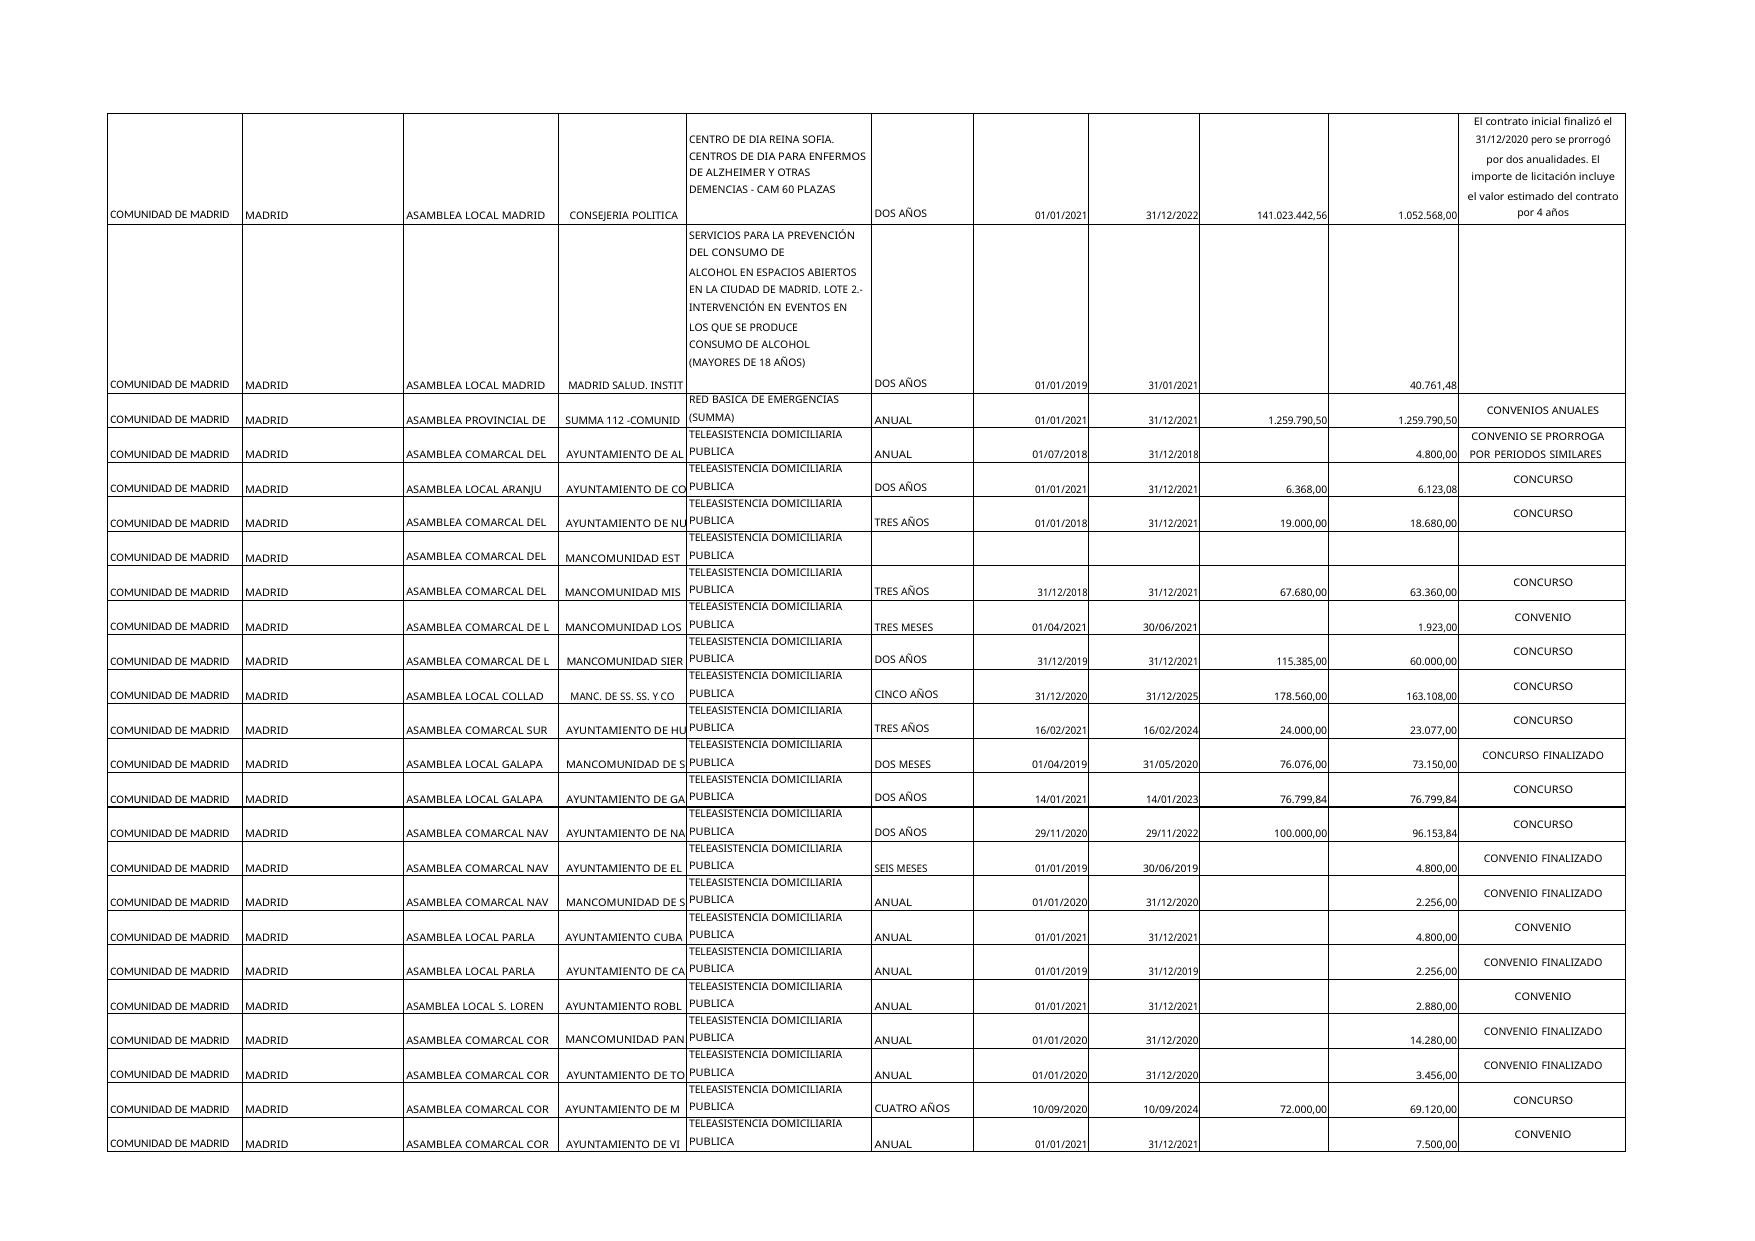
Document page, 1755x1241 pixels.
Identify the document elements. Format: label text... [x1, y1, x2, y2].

table_cell CONVENIO [1459, 980, 1625, 1013]
table_header 1.052.568,00 [1329, 114, 1458, 224]
table_cell MADRID [243, 773, 403, 806]
table_cell CONVENIO FINALIZADO [1459, 1014, 1625, 1048]
table_cell 31/12/2021 [1089, 566, 1199, 599]
table_cell COMUNIDAD DE MADRID [108, 704, 242, 737]
table_cell CONCURSO [1459, 704, 1625, 737]
table_cell [1200, 911, 1328, 944]
table_cell [1200, 980, 1328, 1013]
table_cell [1459, 225, 1625, 393]
table_cell TELEASISTENCIA DOMICILIARIA PUBLICA [687, 601, 871, 634]
table_header 31/12/2022 [1089, 114, 1199, 224]
table_cell ANUAL [872, 945, 973, 979]
table_cell 10/09/2020 [974, 1083, 1088, 1117]
table_cell 76.799,84 [1200, 773, 1328, 806]
table_cell SUMMA 112 -COMUNID [559, 394, 686, 427]
table_cell DOS AÑOS [872, 808, 973, 841]
table_cell [1200, 1118, 1328, 1151]
table_cell MADRID [243, 1083, 403, 1117]
table_cell ASAMBLEA LOCAL MADRID [404, 225, 558, 393]
table_cell ASAMBLEA LOCAL S. LOREN [404, 980, 558, 1013]
table_cell ANUAL [872, 876, 973, 910]
table_cell MADRID [243, 601, 403, 634]
table_cell CONVENIO FINALIZADO [1459, 1049, 1625, 1082]
table_cell 31/12/2021 [1089, 911, 1199, 944]
table_cell ASAMBLEA COMARCAL COR [404, 1118, 558, 1151]
table_cell TELEASISTENCIA DOMICILIARIA PUBLICA [687, 566, 871, 599]
table_cell TELEASISTENCIA DOMICILIARIA PUBLICA [687, 428, 871, 462]
table_cell 60.000,00 [1329, 635, 1458, 668]
table_cell ASAMBLEA LOCAL GALAPA [404, 773, 558, 806]
table_cell TELEASISTENCIA DOMICILIARIA PUBLICA [687, 463, 871, 496]
table_cell 31/01/2021 [1089, 225, 1199, 393]
table_cell 1.259.790,50 [1329, 394, 1458, 427]
table_cell 31/12/2020 [1089, 876, 1199, 910]
table_cell TELEASISTENCIA DOMICILIARIA PUBLICA [687, 1014, 871, 1048]
table_cell AYUNTAMIENTO DE CO [559, 463, 686, 496]
table_cell ASAMBLEA PROVINCIAL DE [404, 394, 558, 427]
table_cell ANUAL [872, 980, 973, 1013]
table_cell CONCURSO [1459, 773, 1625, 806]
table_cell 14/01/2021 [974, 773, 1088, 806]
table_cell 31/12/2025 [1089, 670, 1199, 703]
table_cell 01/01/2021 [974, 463, 1088, 496]
table_cell SERVICIOS PARA LA PREVENCIÓN DEL CONSUMO DE ALCOHOL EN ESPACIOS ABIERTOS EN LA CIUDAD DE MADRID. LOTE 2.- INTERVENCIÓN EN EVENTOS EN LOS QUE SE PRODUCE CONSUMO DE ALCOHOL (MAYORES DE 18 AÑOS) [687, 225, 871, 393]
table_cell COMUNIDAD DE MADRID [108, 601, 242, 634]
table_cell 6.368,00 [1200, 463, 1328, 496]
table_cell ASAMBLEA COMARCAL COR [404, 1083, 558, 1117]
table_cell TELEASISTENCIA DOMICILIARIA PUBLICA [687, 945, 871, 979]
table_cell MADRID [243, 911, 403, 944]
table_cell MADRID [243, 1014, 403, 1048]
table_cell 18.680,00 [1329, 497, 1458, 531]
table_cell 29/11/2020 [974, 808, 1088, 841]
table_cell ASAMBLEA LOCAL GALAPA [404, 739, 558, 772]
table_cell 31/12/2019 [974, 635, 1088, 668]
table_cell ANUAL [872, 394, 973, 427]
table_cell 31/12/2019 [1089, 945, 1199, 979]
table_cell 31/12/2020 [974, 670, 1088, 703]
table_cell MANCOMUNIDAD LOS [559, 601, 686, 634]
table_cell MANC. DE SS. SS. Y CO [559, 670, 686, 703]
table_cell MADRID [243, 808, 403, 841]
table_cell CONCURSO [1459, 566, 1625, 599]
table_cell COMUNIDAD DE MADRID [108, 876, 242, 910]
table_cell COMUNIDAD DE MADRID [108, 394, 242, 427]
table_cell 4.800,00 [1329, 428, 1458, 462]
table_cell 16/02/2021 [974, 704, 1088, 737]
table_cell TELEASISTENCIA DOMICILIARIA PUBLICA [687, 704, 871, 737]
table_cell MADRID [243, 635, 403, 668]
table_cell 3.456,00 [1329, 1049, 1458, 1082]
table_cell COMUNIDAD DE MADRID [108, 463, 242, 496]
table_cell 24.000,00 [1200, 704, 1328, 737]
table_cell MADRID [243, 739, 403, 772]
table_cell 2.256,00 [1329, 945, 1458, 979]
table_cell 31/05/2020 [1089, 739, 1199, 772]
table_cell MADRID [243, 842, 403, 875]
table_cell 01/01/2018 [974, 497, 1088, 531]
table_cell TELEASISTENCIA DOMICILIARIA PUBLICA [687, 497, 871, 531]
table_cell CONCURSO [1459, 670, 1625, 703]
table_cell MADRID [243, 876, 403, 910]
table_cell COMUNIDAD DE MADRID [108, 635, 242, 668]
table_cell 31/12/2020 [1089, 1049, 1199, 1082]
table_cell CONCURSO [1459, 635, 1625, 668]
table_cell COMUNIDAD DE MADRID [108, 1014, 242, 1048]
table_header ASAMBLEA LOCAL MADRID [404, 114, 558, 224]
table_cell TELEASISTENCIA DOMICILIARIA PUBLICA [687, 842, 871, 875]
table_cell ASAMBLEA COMARCAL NAV [404, 808, 558, 841]
table_cell [1089, 532, 1199, 565]
table_cell COMUNIDAD DE MADRID [108, 980, 242, 1013]
table_cell 178.560,00 [1200, 670, 1328, 703]
table_cell 163.108,00 [1329, 670, 1458, 703]
table_cell COMUNIDAD DE MADRID [108, 842, 242, 875]
table_cell 01/04/2019 [974, 739, 1088, 772]
table_cell COMUNIDAD DE MADRID [108, 739, 242, 772]
table_cell CONCURSO [1459, 497, 1625, 531]
table_cell CONVENIO [1459, 1118, 1625, 1151]
table_cell COMUNIDAD DE MADRID [108, 1049, 242, 1082]
table_cell TELEASISTENCIA DOMICILIARIA PUBLICA [687, 739, 871, 772]
table_cell 7.500,00 [1329, 1118, 1458, 1151]
table_cell ANUAL [872, 911, 973, 944]
table_cell 14/01/2023 [1089, 773, 1199, 806]
table_cell TELEASISTENCIA DOMICILIARIA PUBLICA [687, 532, 871, 565]
table_cell AYUNTAMIENTO DE CA [559, 945, 686, 979]
table_cell ASAMBLEA LOCAL ARANJU [404, 463, 558, 496]
table_cell 01/01/2021 [974, 980, 1088, 1013]
table_cell MANCOMUNIDAD MIS [559, 566, 686, 599]
table_cell CUATRO AÑOS [872, 1083, 973, 1117]
table_cell CONCURSO FINALIZADO [1459, 739, 1625, 772]
table_cell [1200, 601, 1328, 634]
table_cell ANUAL [872, 1014, 973, 1048]
table_cell CINCO AÑOS [872, 670, 973, 703]
table_header 01/01/2021 [974, 114, 1088, 224]
table_cell [1200, 876, 1328, 910]
table_cell MANCOMUNIDAD EST [559, 532, 686, 565]
table_header DOS AÑOS [872, 114, 973, 224]
table_cell 19.000,00 [1200, 497, 1328, 531]
table_cell 6.123,08 [1329, 463, 1458, 496]
table_cell 96.153,84 [1329, 808, 1458, 841]
table_cell ANUAL [872, 1118, 973, 1151]
table_cell ANUAL [872, 428, 973, 462]
table_cell AYUNTAMIENTO DE EL [559, 842, 686, 875]
table_cell MANCOMUNIDAD DE S [559, 739, 686, 772]
table_cell 01/01/2021 [974, 911, 1088, 944]
table_cell 14.280,00 [1329, 1014, 1458, 1048]
table_cell [1200, 842, 1328, 875]
table_cell COMUNIDAD DE MADRID [108, 566, 242, 599]
table_cell CONVENIO [1459, 601, 1625, 634]
table_cell COMUNIDAD DE MADRID [108, 532, 242, 565]
table_cell 01/04/2021 [974, 601, 1088, 634]
table_cell ASAMBLEA COMARCAL COR [404, 1049, 558, 1082]
table_cell COMUNIDAD DE MADRID [108, 1083, 242, 1117]
table_cell AYUNTAMIENTO DE TO [559, 1049, 686, 1082]
table_cell ASAMBLEA COMARCAL NAV [404, 876, 558, 910]
table_cell 1.923,00 [1329, 601, 1458, 634]
table_cell TELEASISTENCIA DOMICILIARIA PUBLICA [687, 1049, 871, 1082]
table_cell COMUNIDAD DE MADRID [108, 428, 242, 462]
table_cell MADRID [243, 428, 403, 462]
table_cell TELEASISTENCIA DOMICILIARIA PUBLICA [687, 1118, 871, 1151]
table_cell MADRID [243, 394, 403, 427]
table_cell [974, 532, 1088, 565]
table_header COMUNIDAD DE MADRID [108, 114, 242, 224]
table_cell COMUNIDAD DE MADRID [108, 773, 242, 806]
table_cell ASAMBLEA LOCAL PARLA [404, 911, 558, 944]
table_cell MADRID [243, 980, 403, 1013]
table_cell 31/12/2018 [1089, 428, 1199, 462]
table_cell MADRID [243, 566, 403, 599]
table_cell AYUNTAMIENTO DE NA [559, 808, 686, 841]
table_cell ASAMBLEA COMARCAL DE L [404, 635, 558, 668]
table_cell 67.680,00 [1200, 566, 1328, 599]
table_cell 16/02/2024 [1089, 704, 1199, 737]
table_cell TELEASISTENCIA DOMICILIARIA PUBLICA [687, 773, 871, 806]
table_cell 2.256,00 [1329, 876, 1458, 910]
table_cell 01/01/2019 [974, 945, 1088, 979]
table_cell 2.880,00 [1329, 980, 1458, 1013]
table_cell CONCURSO [1459, 808, 1625, 841]
table_cell AYUNTAMIENTO DE AL [559, 428, 686, 462]
table_cell CONCURSO [1459, 1083, 1625, 1117]
table_cell 01/07/2018 [974, 428, 1088, 462]
table_cell DOS AÑOS [872, 773, 973, 806]
table_cell TRES AÑOS [872, 566, 973, 599]
table_cell CONCURSO [1459, 463, 1625, 496]
table_cell COMUNIDAD DE MADRID [108, 670, 242, 703]
table_cell ASAMBLEA COMARCAL COR [404, 1014, 558, 1048]
table_cell TELEASISTENCIA DOMICILIARIA PUBLICA [687, 635, 871, 668]
table_cell RED BASICA DE EMERGENCIAS (SUMMA) [687, 394, 871, 427]
table_cell ASAMBLEA COMARCAL DE L [404, 601, 558, 634]
table_cell CONVENIO FINALIZADO [1459, 945, 1625, 979]
table_cell CONVENIO SE PRORROGA POR PERIODOS SIMILARES [1459, 428, 1625, 462]
table_cell 40.761,48 [1329, 225, 1458, 393]
table_cell ASAMBLEA COMARCAL NAV [404, 842, 558, 875]
table_cell DOS AÑOS [872, 463, 973, 496]
table_cell 31/12/2021 [1089, 1118, 1199, 1151]
table_cell TELEASISTENCIA DOMICILIARIA PUBLICA [687, 911, 871, 944]
table_cell DOS AÑOS [872, 225, 973, 393]
table_cell COMUNIDAD DE MADRID [108, 1118, 242, 1151]
table_cell ASAMBLEA LOCAL PARLA [404, 945, 558, 979]
table_cell COMUNIDAD DE MADRID [108, 945, 242, 979]
table_header 141.023.442,56 [1200, 114, 1328, 224]
table_header El contrato inicial finalizó el 31/12/2020 pero se prorrogó por dos anualidades. El importe de licitación incluye el valor estimado del contrato por 4 años [1459, 114, 1625, 224]
table_cell [1329, 532, 1458, 565]
table_cell MADRID SALUD. INSTIT [559, 225, 686, 393]
table_cell [1200, 945, 1328, 979]
table_cell 31/12/2018 [974, 566, 1088, 599]
table_cell 31/12/2021 [1089, 394, 1199, 427]
table_cell ASAMBLEA COMARCAL DEL [404, 497, 558, 531]
table_cell 01/01/2020 [974, 1014, 1088, 1048]
table_cell ASAMBLEA COMARCAL SUR [404, 704, 558, 737]
table_cell AYUNTAMIENTO DE M [559, 1083, 686, 1117]
table_cell MADRID [243, 225, 403, 393]
table_cell 01/01/2019 [974, 842, 1088, 875]
table_cell 29/11/2022 [1089, 808, 1199, 841]
table_cell MADRID [243, 704, 403, 737]
table_cell 76.076,00 [1200, 739, 1328, 772]
table_cell 72.000,00 [1200, 1083, 1328, 1117]
table_cell MADRID [243, 497, 403, 531]
table_cell CONVENIO [1459, 911, 1625, 944]
table_cell TELEASISTENCIA DOMICILIARIA PUBLICA [687, 1083, 871, 1117]
table_header CONSEJERIA POLITICA [559, 114, 686, 224]
table_cell AYUNTAMIENTO CUBA [559, 911, 686, 944]
table_cell ASAMBLEA COMARCAL DEL [404, 566, 558, 599]
table_cell CONVENIO FINALIZADO [1459, 876, 1625, 910]
table_cell CONVENIO FINALIZADO [1459, 842, 1625, 875]
table_header MADRID [243, 114, 403, 224]
table_cell [1200, 532, 1328, 565]
table_cell CONVENIOS ANUALES [1459, 394, 1625, 427]
table_cell COMUNIDAD DE MADRID [108, 808, 242, 841]
table_cell AYUNTAMIENTO DE HU [559, 704, 686, 737]
table_cell [1459, 532, 1625, 565]
table_cell ASAMBLEA COMARCAL DEL [404, 428, 558, 462]
table_cell TRES MESES [872, 601, 973, 634]
table_cell 31/12/2021 [1089, 463, 1199, 496]
table_cell MADRID [243, 463, 403, 496]
table_cell MADRID [243, 1049, 403, 1082]
table_cell SEIS MESES [872, 842, 973, 875]
table_cell TELEASISTENCIA DOMICILIARIA PUBLICA [687, 980, 871, 1013]
table_cell 01/01/2020 [974, 876, 1088, 910]
table_cell 01/01/2021 [974, 1118, 1088, 1151]
table_cell AYUNTAMIENTO DE NU [559, 497, 686, 531]
table_cell MANCOMUNIDAD PAN [559, 1014, 686, 1048]
table_cell 01/01/2021 [974, 394, 1088, 427]
table_cell TELEASISTENCIA DOMICILIARIA PUBLICA [687, 670, 871, 703]
table_cell COMUNIDAD DE MADRID [108, 225, 242, 393]
table_cell 30/06/2019 [1089, 842, 1199, 875]
table_cell ASAMBLEA LOCAL COLLAD [404, 670, 558, 703]
table_cell 31/12/2020 [1089, 1014, 1199, 1048]
table_cell AYUNTAMIENTO ROBL [559, 980, 686, 1013]
table_header CENTRO DE DIA REINA SOFIA. CENTROS DE DIA PARA ENFERMOS DE ALZHEIMER Y OTRAS DEMENCIAS - CAM 60 PLAZAS [687, 114, 871, 224]
table_cell [1200, 225, 1328, 393]
table_cell 4.800,00 [1329, 911, 1458, 944]
table_cell [872, 532, 973, 565]
table_cell COMUNIDAD DE MADRID [108, 497, 242, 531]
table_cell 10/09/2024 [1089, 1083, 1199, 1117]
table_cell TRES AÑOS [872, 704, 973, 737]
table_cell DOS AÑOS [872, 635, 973, 668]
table_cell 76.799,84 [1329, 773, 1458, 806]
table_cell [1200, 1014, 1328, 1048]
table_cell AYUNTAMIENTO DE GA [559, 773, 686, 806]
table_cell 01/01/2020 [974, 1049, 1088, 1082]
table_cell ASAMBLEA COMARCAL DEL [404, 532, 558, 565]
table_cell AYUNTAMIENTO DE VI [559, 1118, 686, 1151]
table_cell MADRID [243, 670, 403, 703]
table_cell [1200, 428, 1328, 462]
table_cell 73.150,00 [1329, 739, 1458, 772]
table_cell 4.800,00 [1329, 842, 1458, 875]
table_cell 31/12/2021 [1089, 497, 1199, 531]
table_cell 31/12/2021 [1089, 635, 1199, 668]
table_cell 30/06/2021 [1089, 601, 1199, 634]
table_cell 69.120,00 [1329, 1083, 1458, 1117]
table_cell MANCOMUNIDAD SIER [559, 635, 686, 668]
table_cell COMUNIDAD DE MADRID [108, 911, 242, 944]
table_cell TELEASISTENCIA DOMICILIARIA PUBLICA [687, 808, 871, 841]
table_cell ANUAL [872, 1049, 973, 1082]
table_cell 1.259.790,50 [1200, 394, 1328, 427]
table_cell MADRID [243, 1118, 403, 1151]
table_cell 63.360,00 [1329, 566, 1458, 599]
table_cell MADRID [243, 945, 403, 979]
table_cell 31/12/2021 [1089, 980, 1199, 1013]
table_cell DOS MESES [872, 739, 973, 772]
table_cell [1200, 1049, 1328, 1082]
table_cell 115.385,00 [1200, 635, 1328, 668]
table_cell MANCOMUNIDAD DE S [559, 876, 686, 910]
table_cell TELEASISTENCIA DOMICILIARIA PUBLICA [687, 876, 871, 910]
table_cell 01/01/2019 [974, 225, 1088, 393]
table_cell MADRID [243, 532, 403, 565]
table_cell 100.000,00 [1200, 808, 1328, 841]
table_cell TRES AÑOS [872, 497, 973, 531]
table_cell 23.077,00 [1329, 704, 1458, 737]
